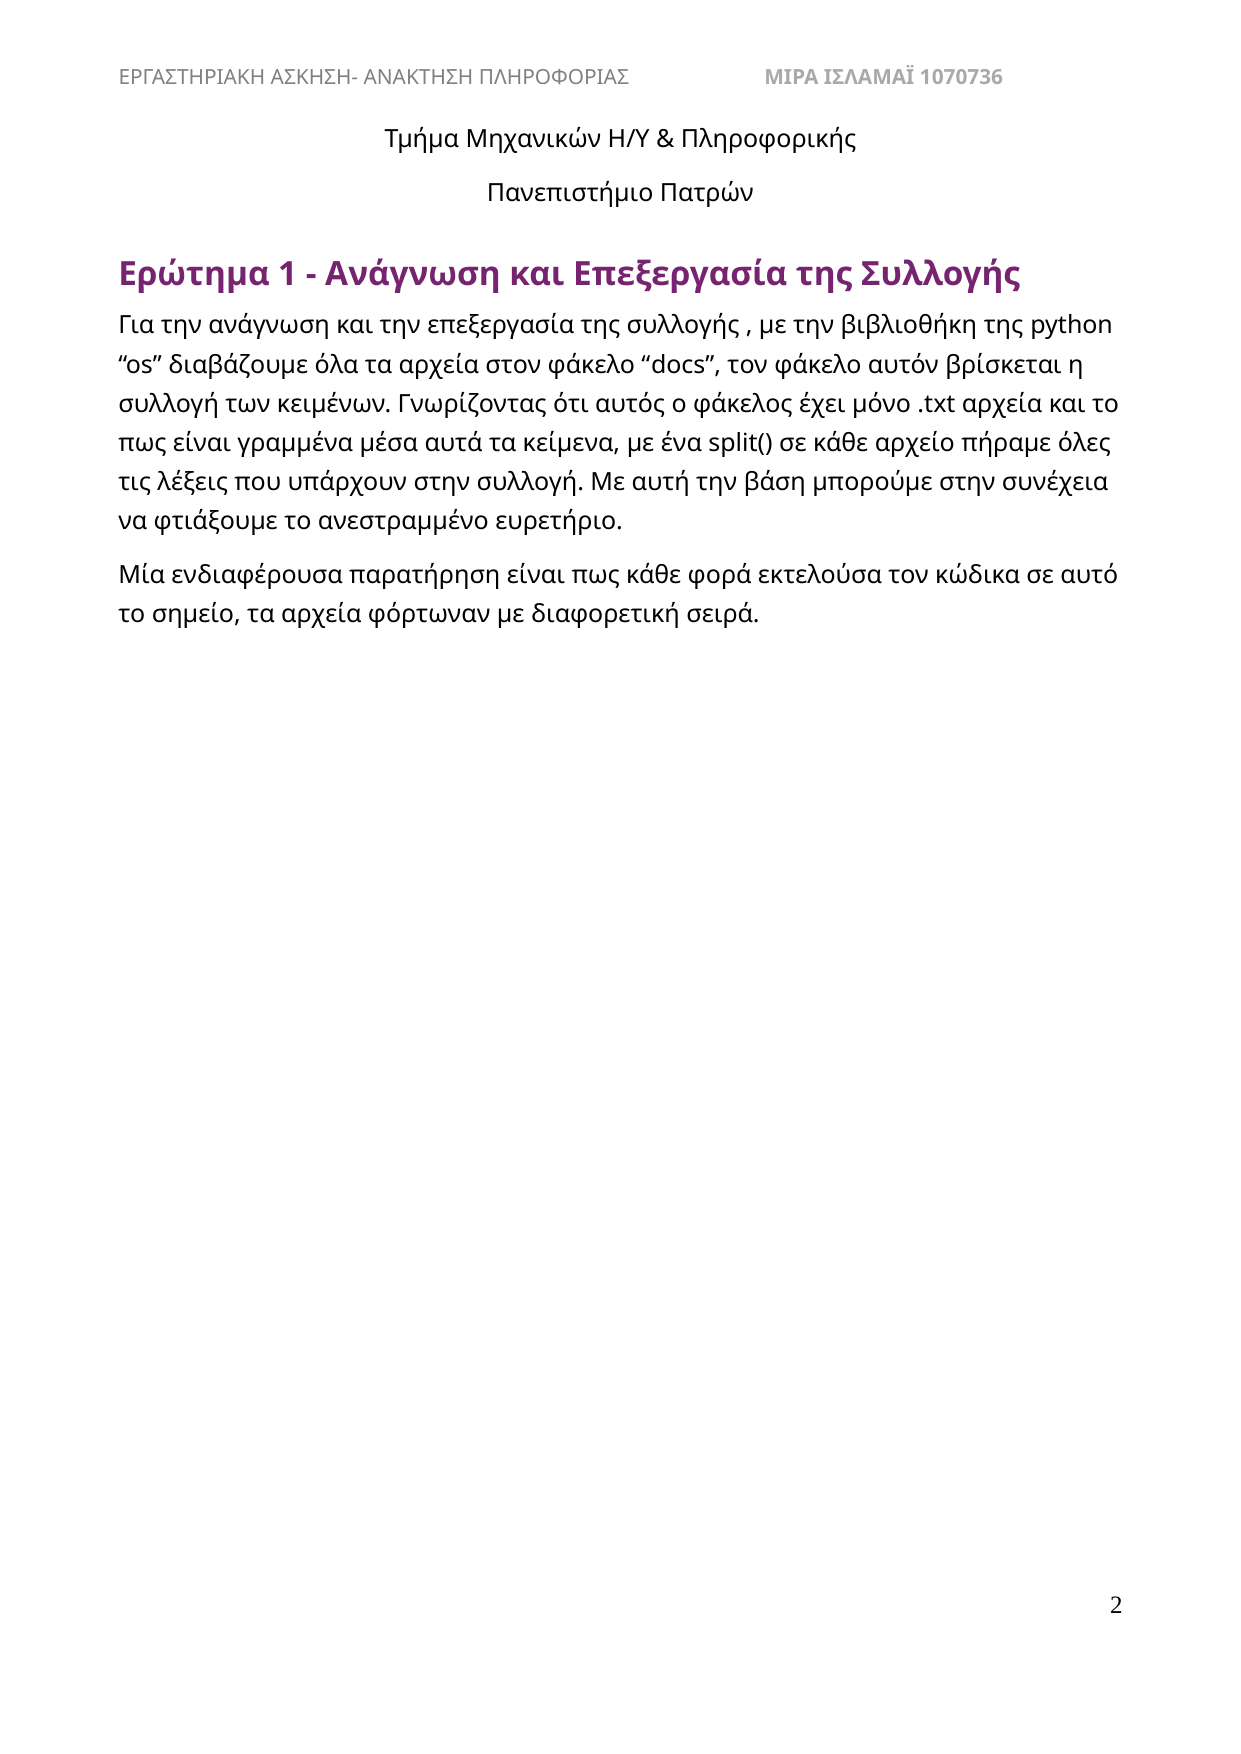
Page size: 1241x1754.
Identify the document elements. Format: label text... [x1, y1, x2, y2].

text Τμήμα Μηχανικών Η/Υ & Πληροφορικής [118, 121, 1122, 155]
text Μία ενδιαφέρουσα παρατήρηση είναι πως κάθε φορά εκτελούσα τον κώδικα σε αυτό το σημείο, τα αρχεία φόρτωναν με διαφορετική σειρά. [118, 557, 1122, 630]
text Πανεπιστήμιο Πατρών [118, 175, 1122, 209]
text Για την ανάγνωση και την επεξεργασία της συλλογής , με την βιβλιοθήκη της python “os” διαβάζουμε όλα τα αρχεία στον φάκελο “docs”, τον φάκελο αυτόν βρίσκεται η συλλογή των κειμένων. Γνωρίζοντας ότι αυτός ο φάκελος έχει μόνο .txt αρχεία και το πως είναι γραμμένα μέσα αυτά τα κείμενα, με ένα split() σε κάθε αρχείο πήραμε όλες τις λέξεις που υπάρχουν στην συλλογή. Με αυτή την βάση μπορούμε στην συνέχεια να φτιάξουμε το ανεστραμμένο ευρετήριο. [118, 307, 1122, 537]
subtitle Ερώτημα 1 - Ανάγνωση και Επεξεργασία της Συλλογής [118, 249, 1122, 295]
